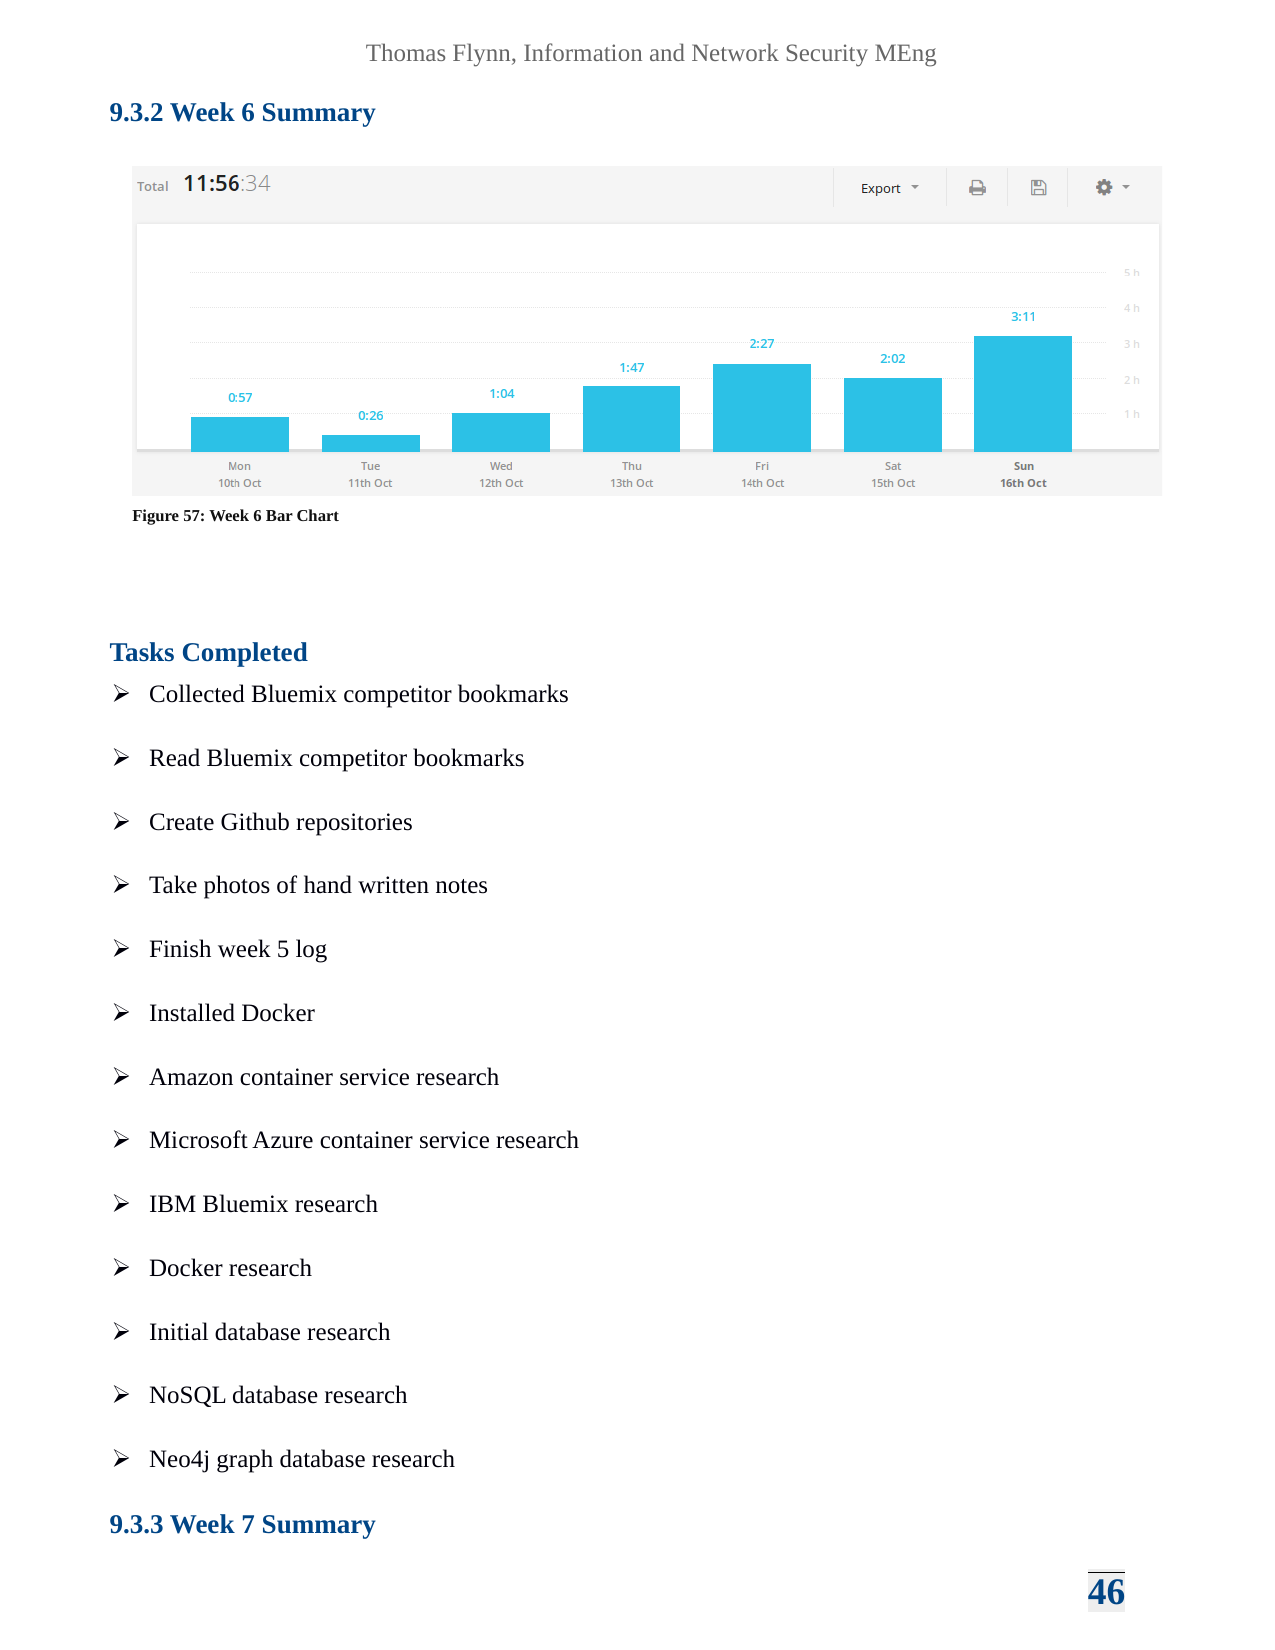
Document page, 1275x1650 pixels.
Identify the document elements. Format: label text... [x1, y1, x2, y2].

list Finish week 5 log [111, 934, 1125, 963]
list Microsoft Azure container service research [111, 1125, 1125, 1154]
list Take photos of hand written notes [111, 870, 1125, 899]
text Figure 57: Week 6 Bar Chart [132, 496, 1178, 524]
list Create Github repositories [111, 807, 1125, 835]
list Collected Bluemix competitor bookmarks [111, 679, 1125, 708]
list Docker research [111, 1253, 1125, 1282]
list Neo4j graph database research [111, 1444, 1125, 1473]
list NoSQL database research [111, 1380, 1125, 1409]
list Initial database research [111, 1317, 1125, 1345]
subtitle 9.3.2 Week 6 Summary [109, 96, 1125, 127]
list Read Bluemix competitor bookmarks [111, 743, 1125, 772]
list Installed Docker [111, 998, 1125, 1027]
picture [132, 166, 1163, 496]
subtitle Tasks Completed [109, 636, 1125, 667]
subtitle 9.3.3 Week 7 Summary [109, 1508, 1125, 1539]
list Amazon container service research [111, 1062, 1125, 1090]
list IBM Bluemix research [111, 1189, 1125, 1218]
